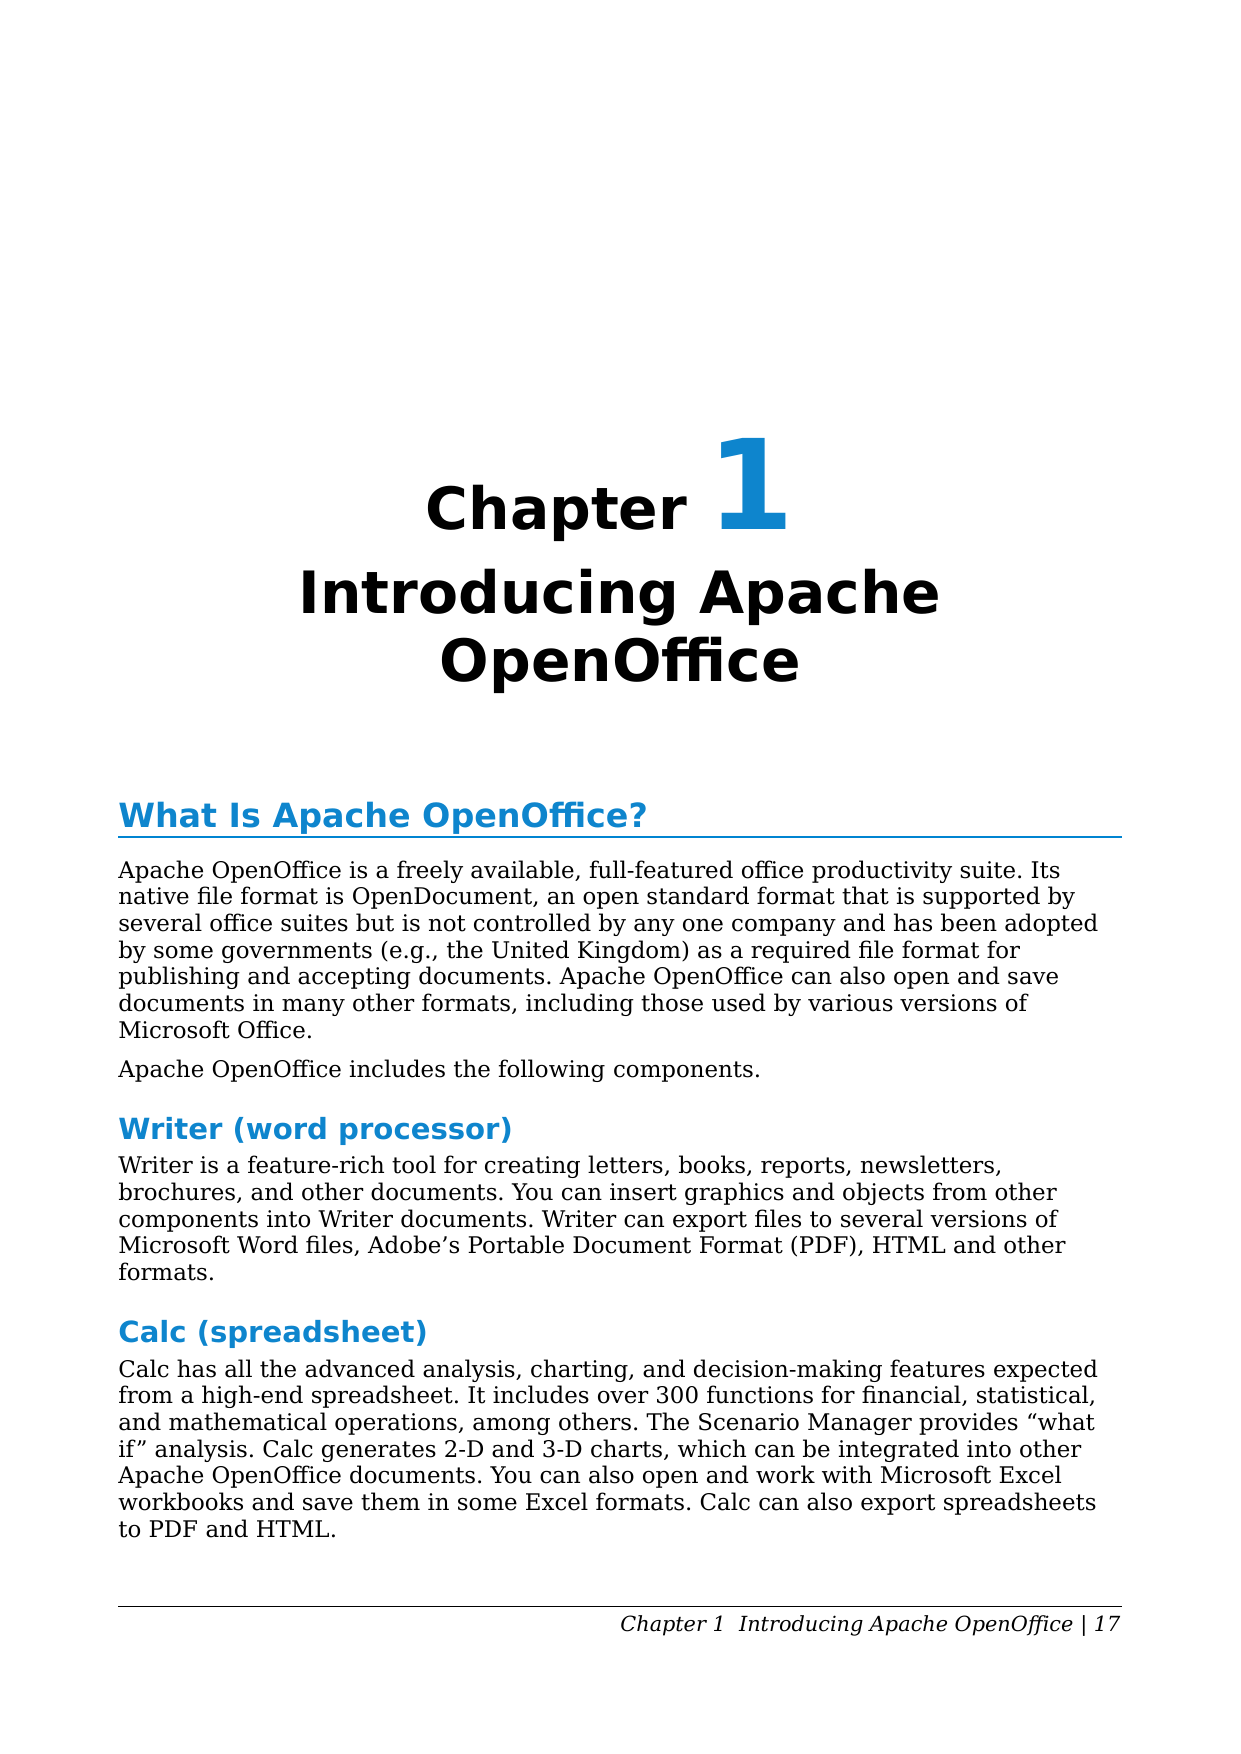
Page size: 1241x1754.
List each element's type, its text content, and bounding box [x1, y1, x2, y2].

subtitle Chapter 1 Introducing Apache OpenOffice [118, 413, 1122, 695]
subtitle Calc (spreadsheet) [118, 1316, 1122, 1349]
subtitle Writer (word processor) [118, 1112, 1122, 1146]
text Apache OpenOffice includes the following components. [118, 1056, 1122, 1083]
text Calc has all the advanced analysis, charting, and decision-making features expected from a high-end spreadsheet. It includes over 300 functions for financial, statistical, and mathematical operations, among others. The Scenario Manager provides “what if” analysis. Calc generates 2-D and 3-D charts, which can be integrated into other Apache OpenOffice documents. You can also open and work with Microsoft Excel workbooks and save them in some Excel formats. Calc can also export spreadsheets to PDF and HTML. [118, 1356, 1122, 1543]
text Apache OpenOffice is a freely available, full-featured office productivity suite. Its native file format is OpenDocument, an open standard format that is supported by several office suites but is not controlled by any one company and has been adopted by some governments (e.g., the United Kingdom) as a required file format for publishing and accepting documents. Apache OpenOffice can also open and save documents in many other formats, including those used by various versions of Microsoft Office. [118, 857, 1122, 1043]
subtitle What Is Apache OpenOffice? [118, 797, 1122, 836]
text Writer is a feature-rich tool for creating letters, books, reports, newsletters, brochures, and other documents. You can insert graphics and objects from other components into Writer documents. Writer can export files to several versions of Microsoft Word files, Adobe’s Portable Document Format (PDF), HTML and other formats. [118, 1153, 1122, 1286]
